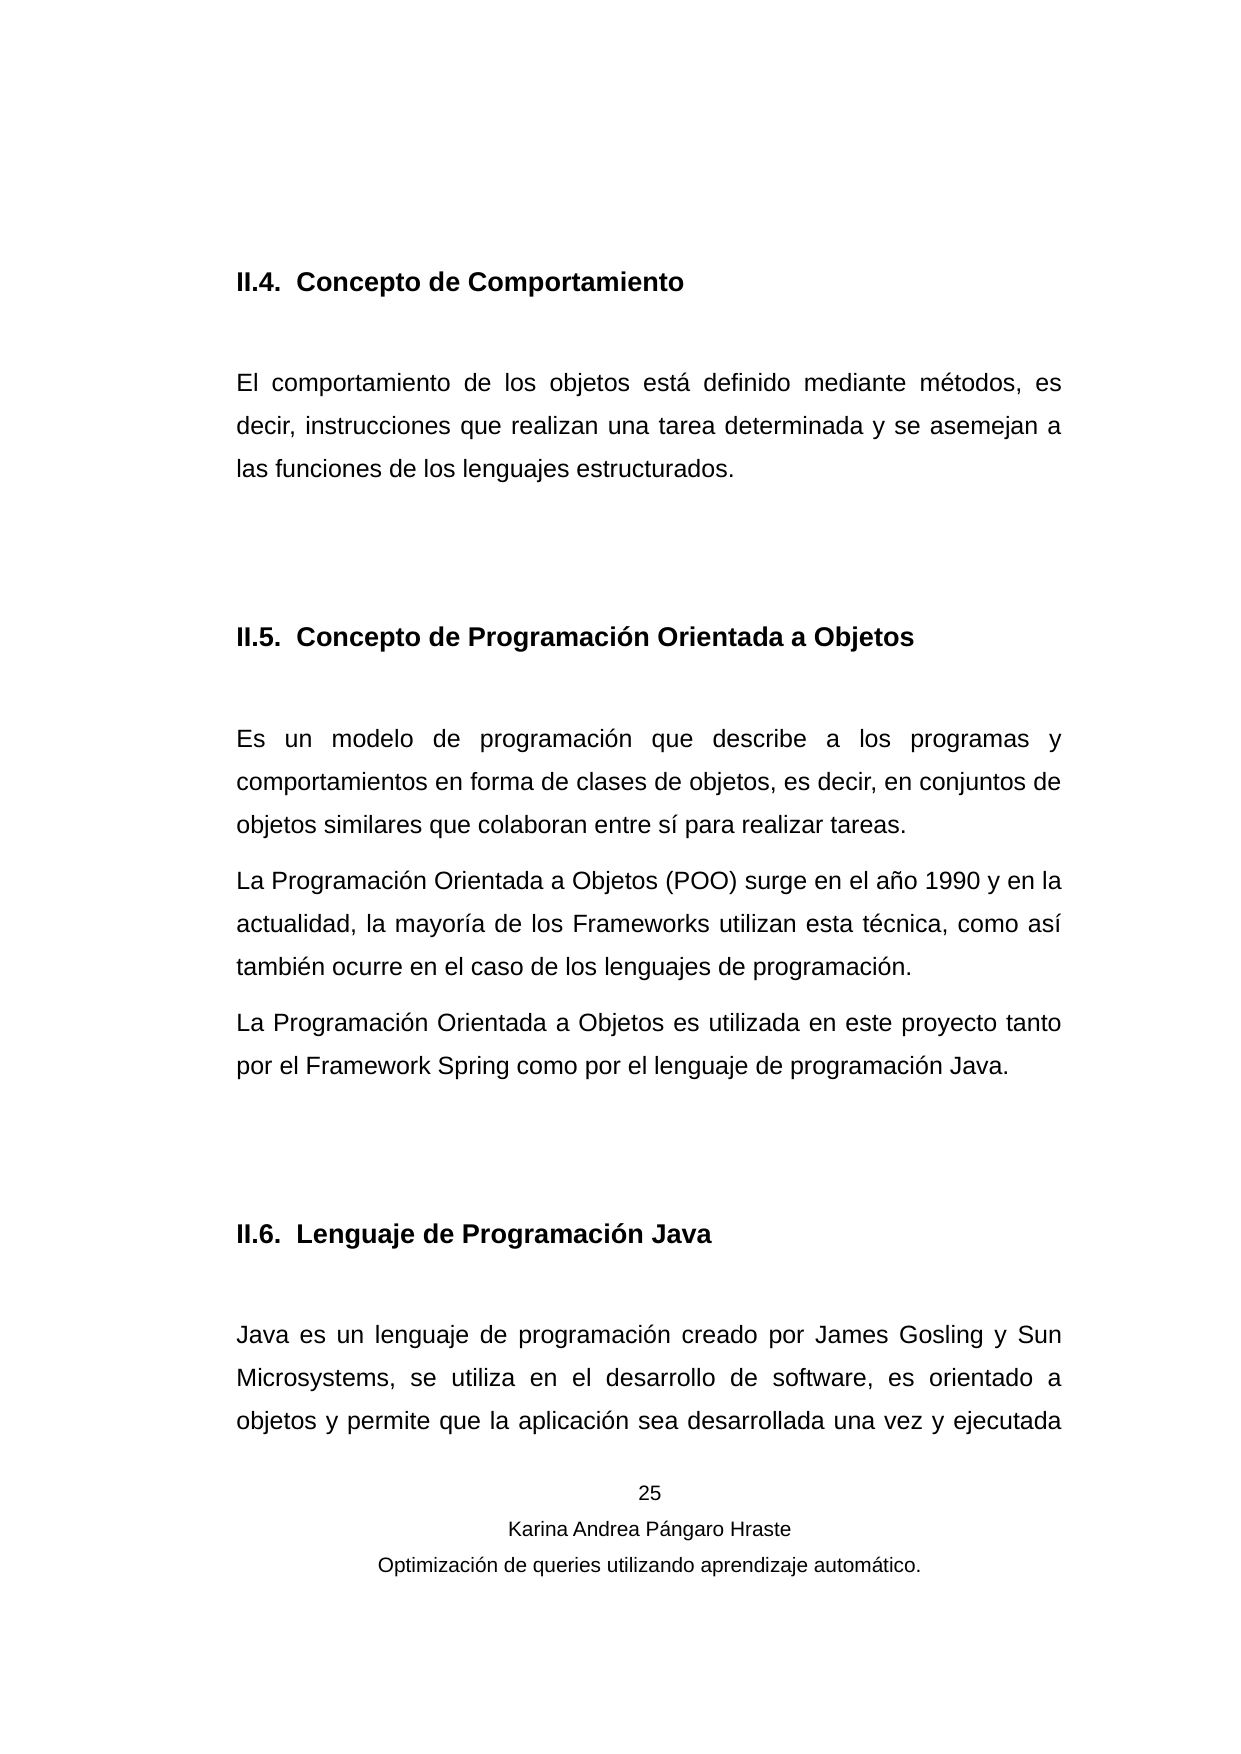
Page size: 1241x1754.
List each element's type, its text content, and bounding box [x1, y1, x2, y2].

subtitle Lenguaje de Programación Java [236, 1218, 1063, 1249]
text El comportamiento de los objetos está definido mediante métodos, es decir, instrucciones que realizan una tarea determinada y se asemejan a las funciones de los lenguajes estructurados. [236, 368, 1063, 483]
text La Programación Orientada a Objetos (POO) surge en el año 1990 y en la actualidad, la mayoría de los Frameworks utilizan esta técnica, como así también ocurre en el caso de los lenguajes de programación. [236, 866, 1063, 981]
subtitle Concepto de Programación Orientada a Objetos [236, 621, 1063, 653]
subtitle Concepto de Comportamiento [236, 266, 1063, 297]
text Es un modelo de programación que describe a los programas y comportamientos en forma de clases de objetos, es decir, en conjuntos de objetos similares que colaboran entre sí para realizar tareas. [236, 724, 1063, 839]
text Java es un lenguaje de programación creado por James Gosling y Sun Microsystems, se utiliza en el desarrollo de software, es orientado a objetos y permite que la aplicación sea desarrollada una vez y ejecutada [236, 1320, 1063, 1435]
text La Programación Orientada a Objetos es utilizada en este proyecto tanto por el Framework Spring como por el lenguaje de programación Java. [236, 1008, 1063, 1079]
